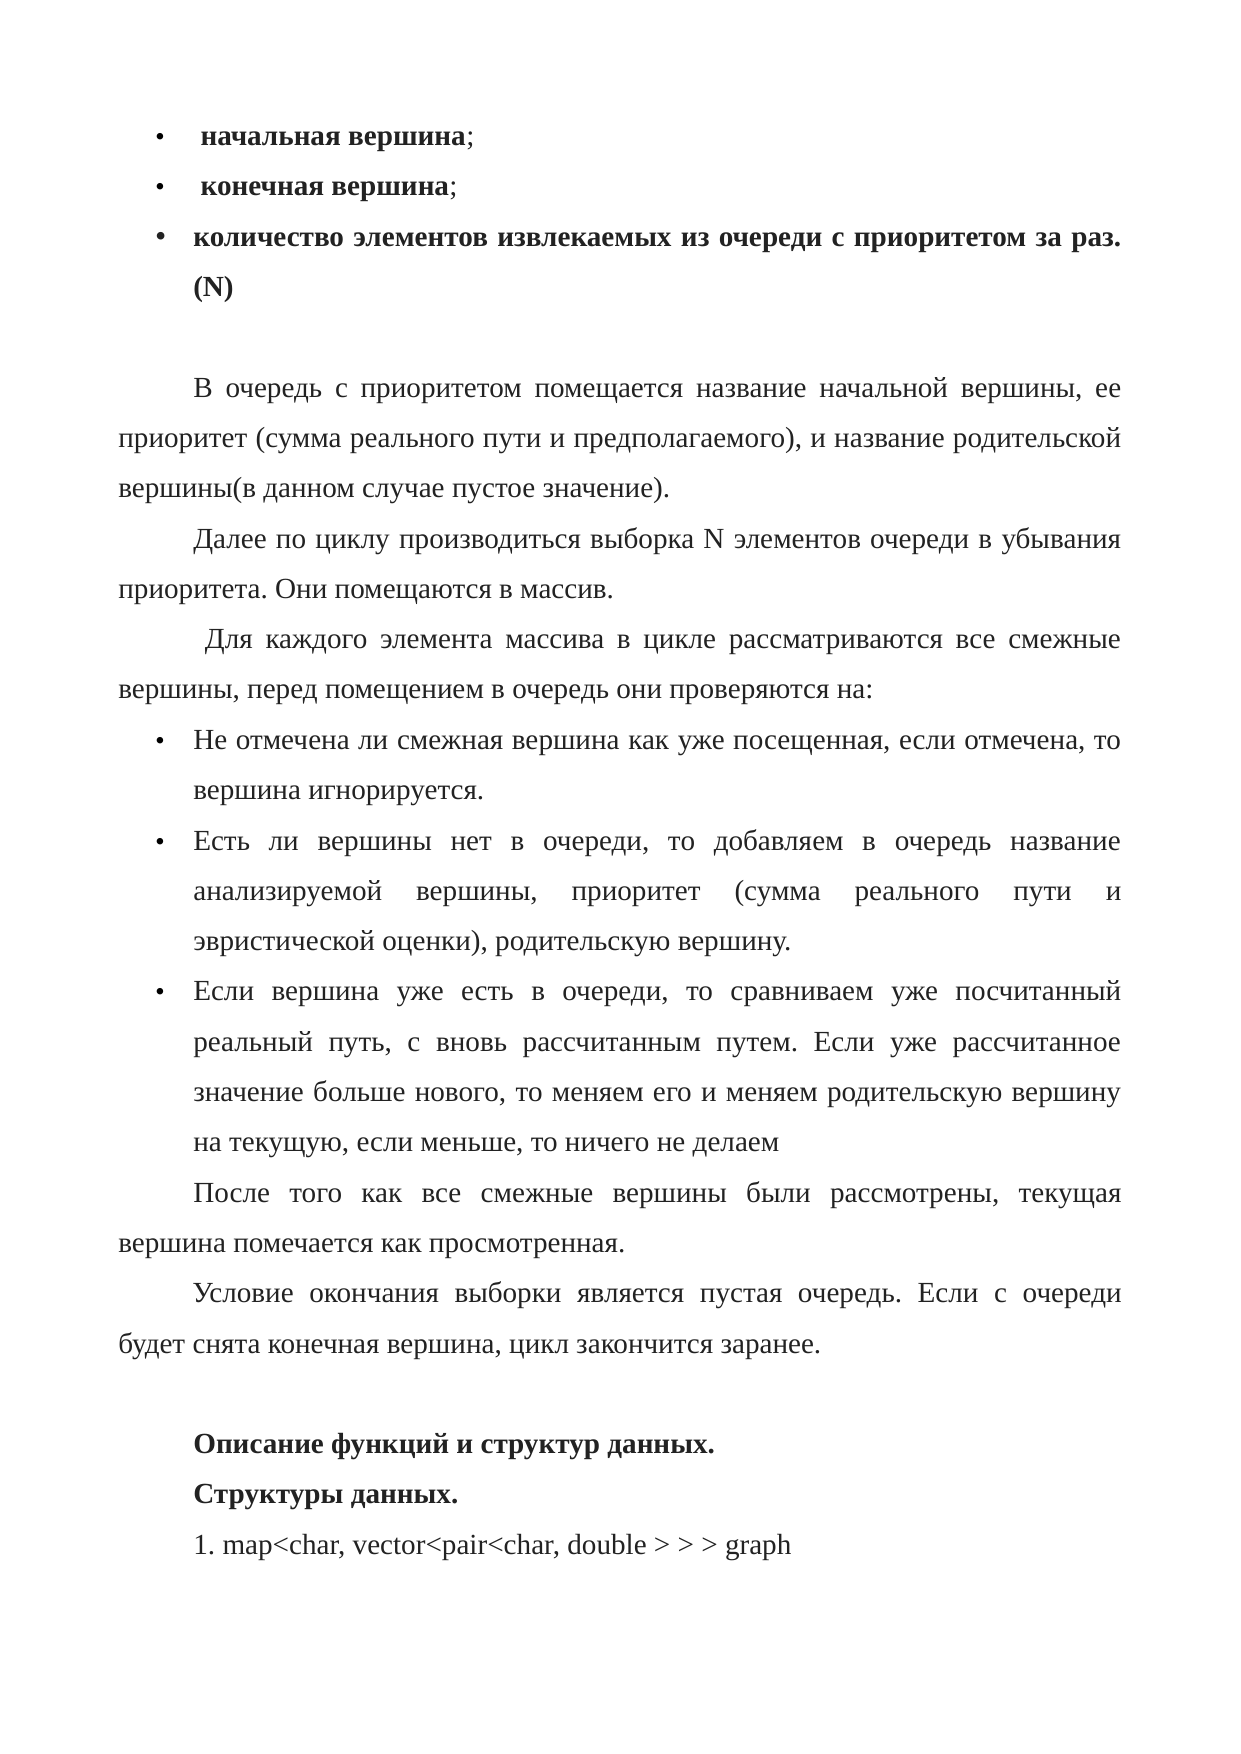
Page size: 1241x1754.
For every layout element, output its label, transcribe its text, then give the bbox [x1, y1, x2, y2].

text Описание функций и структур данных. [118, 1426, 1122, 1460]
text Структуры данных. [118, 1477, 1122, 1510]
text После того как все смежные вершины были рассмотрены, текущая вершина помечается как просмотренная. [118, 1175, 1122, 1259]
text 1. map<char, vector<pair<char, double > > > graph [118, 1527, 1122, 1561]
list Есть ли вершины нет в очереди, то добавляем в очередь название анализируемой вершины, приоритет (сумма реального пути и эвристической оценки), родительскую вершину. [156, 823, 1122, 957]
list Не отмечена ли смежная вершина как уже посещенная, если отмечена, то вершина игнорируется. [156, 722, 1122, 806]
list количество элементов извлекаемых из очереди с приоритетом за раз.(N) [156, 219, 1122, 303]
text Для каждого элемента массива в цикле рассматриваются все смежные вершины, перед помещением в очередь они проверяются на: [118, 621, 1122, 705]
list Если вершина уже есть в очереди, то сравниваем уже посчитанный реальный путь, с вновь рассчитанным путем. Если уже рассчитанное значение больше нового, то меняем его и меняем родительскую вершину на текущую, если меньше, то ничего не делаем [156, 973, 1122, 1158]
text Условие окончания выборки является пустая очередь. Если с очереди будет снята конечная вершина, цикл закончится заранее. [118, 1275, 1122, 1359]
list начальная вершина; [156, 118, 1122, 152]
text Далее по циклу производиться выборка N элементов очереди в убывания приоритета. Они помещаются в массив. [118, 521, 1122, 604]
text В очередь с приоритетом помещается название начальной вершины, ее приоритет (сумма реального пути и предполагаемого), и название родительской вершины(в данном случае пустое значение). [118, 370, 1122, 504]
list конечная вершина; [156, 168, 1122, 202]
